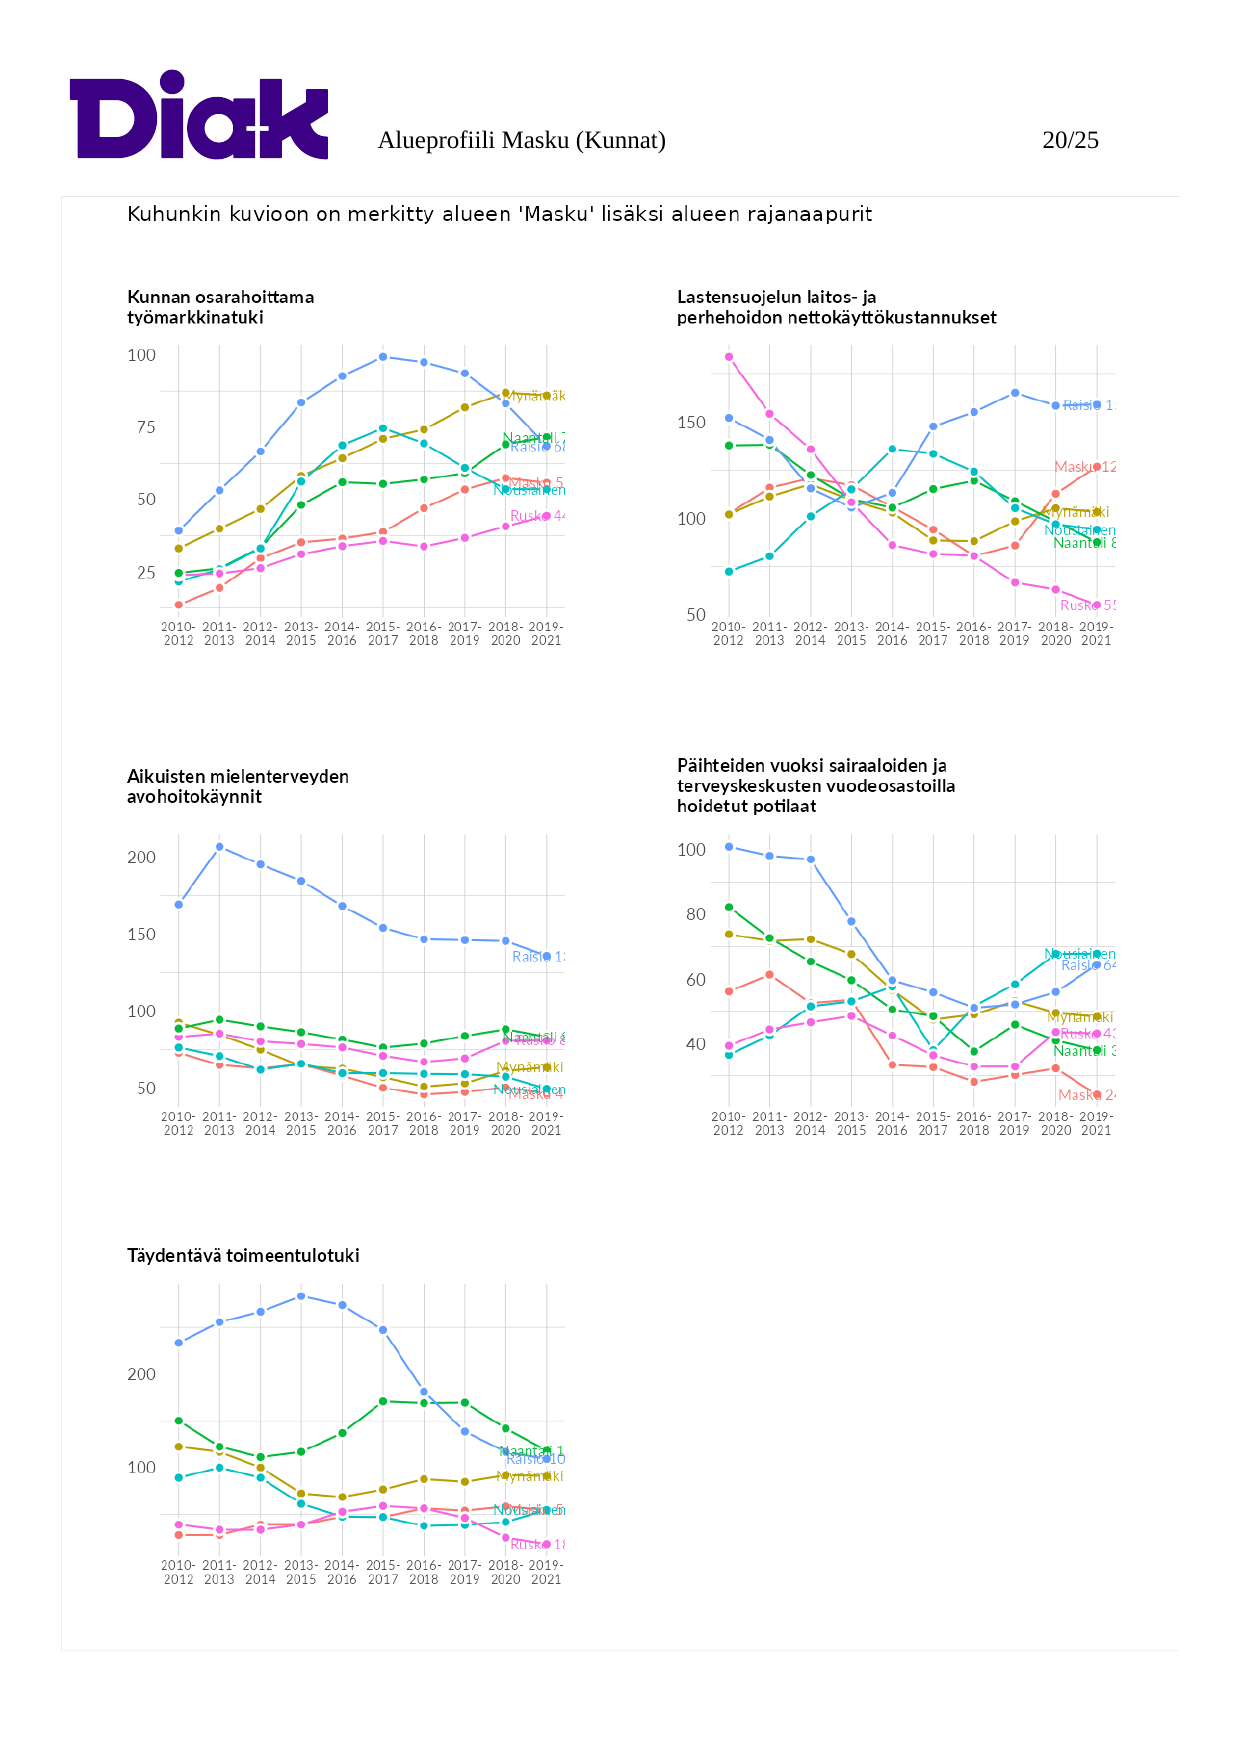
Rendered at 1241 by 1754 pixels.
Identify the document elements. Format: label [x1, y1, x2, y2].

picture [61, 196, 1179, 1651]
